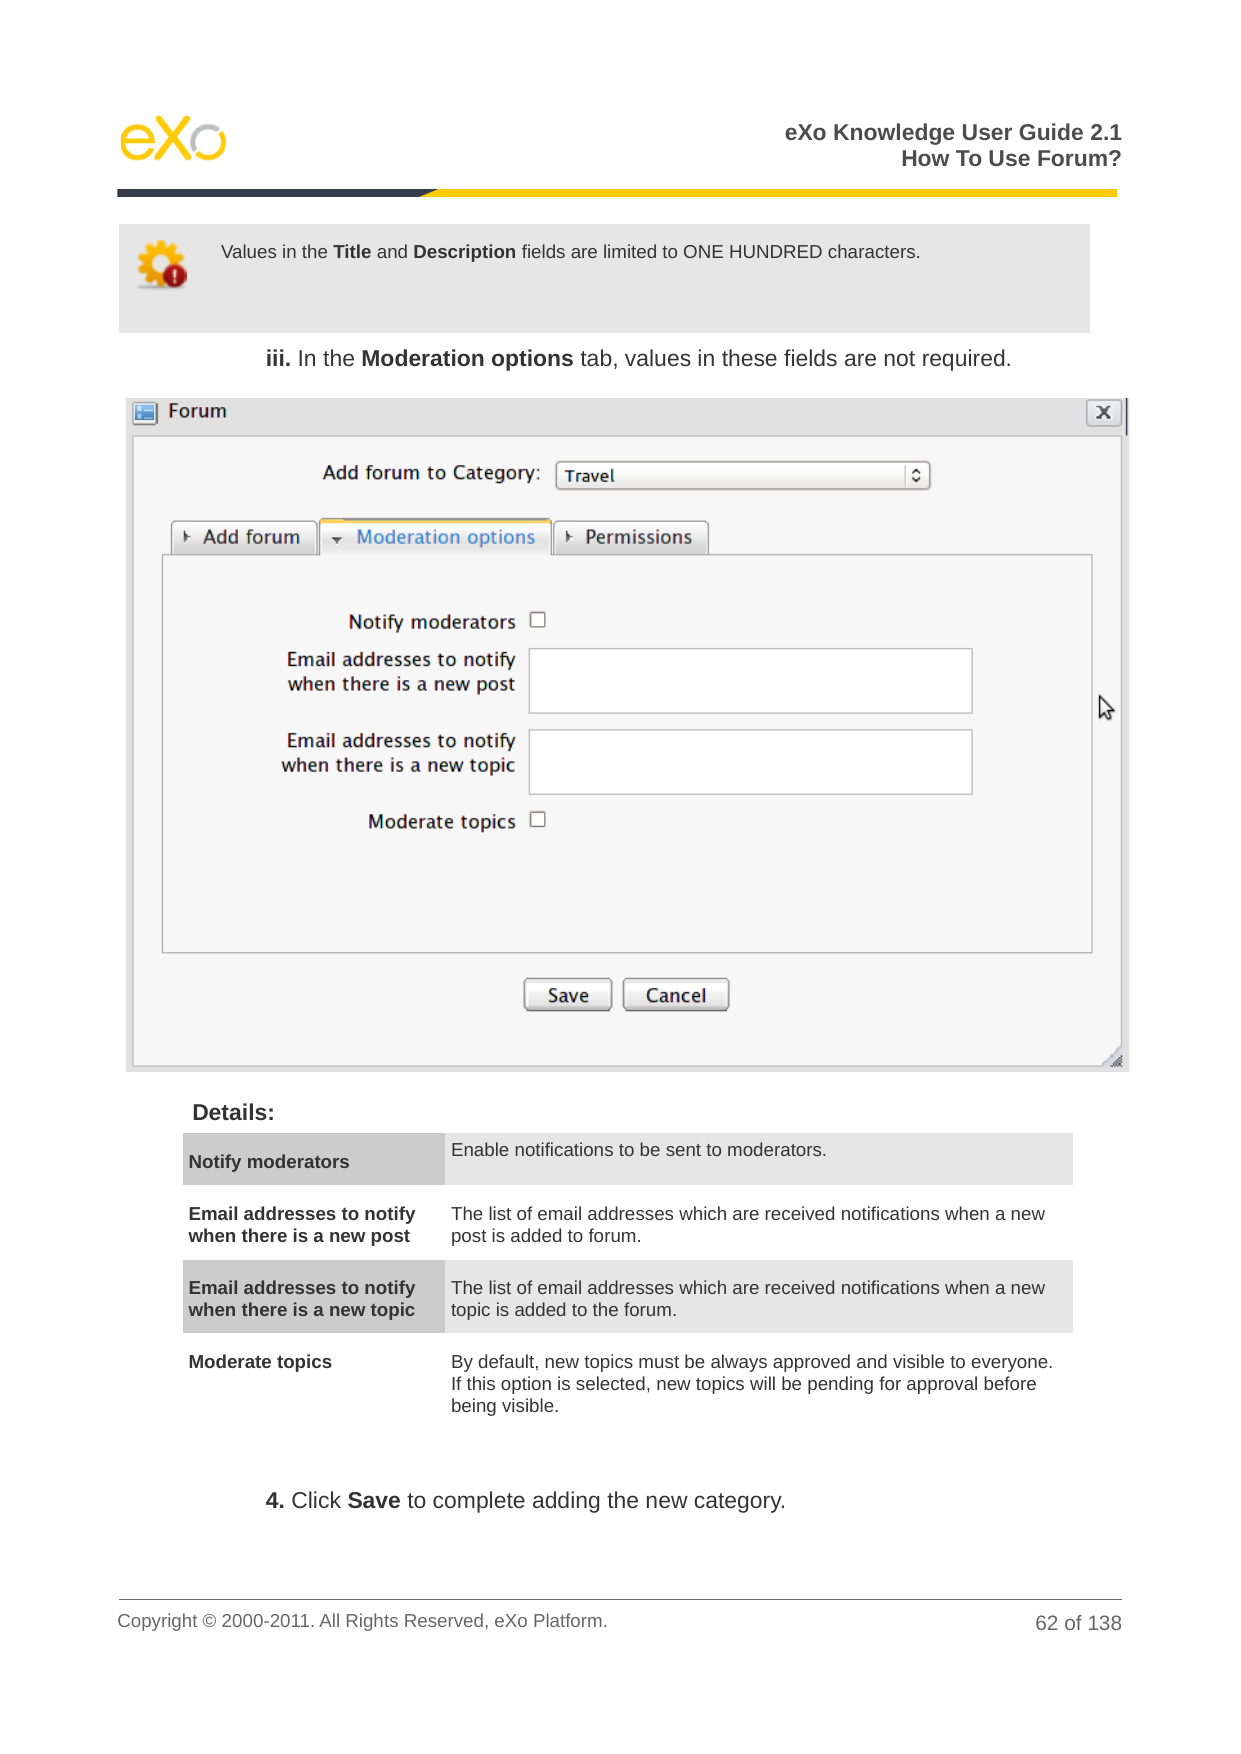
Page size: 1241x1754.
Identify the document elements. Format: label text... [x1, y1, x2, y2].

table_cell Email addresses to notify when there is a new post [183, 1185, 445, 1259]
table_header Enable notifications to be sent to moderators. [445, 1133, 1073, 1185]
text Details: [118, 1099, 1122, 1125]
table_cell Email addresses to notify when there is a new topic [183, 1260, 445, 1333]
table_header [119, 224, 215, 333]
text iii. In the Moderation options tab, values in these fields are not required. [118, 345, 1122, 371]
table_header Values in the Title and Description fields are limited to ONE HUNDRED characters. [215, 224, 1090, 333]
picture [120, 115, 227, 161]
table_cell The list of email addresses which are received notifications when a new topic is added to the forum. [445, 1260, 1073, 1333]
table_cell The list of email addresses which are received notifications when a new post is added to forum. [445, 1185, 1073, 1259]
picture [117, 189, 1118, 197]
picture [136, 240, 187, 291]
table_cell Moderate topics [183, 1334, 445, 1429]
list 4. Click Save to complete adding the new category. [228, 1487, 1122, 1513]
table_cell By default, new topics must be always approved and visible to everyone. If this option is selected, new topics will be pending for approval before being visible. [445, 1334, 1073, 1429]
table_header Notify moderators [183, 1133, 445, 1185]
picture [126, 398, 1130, 1072]
